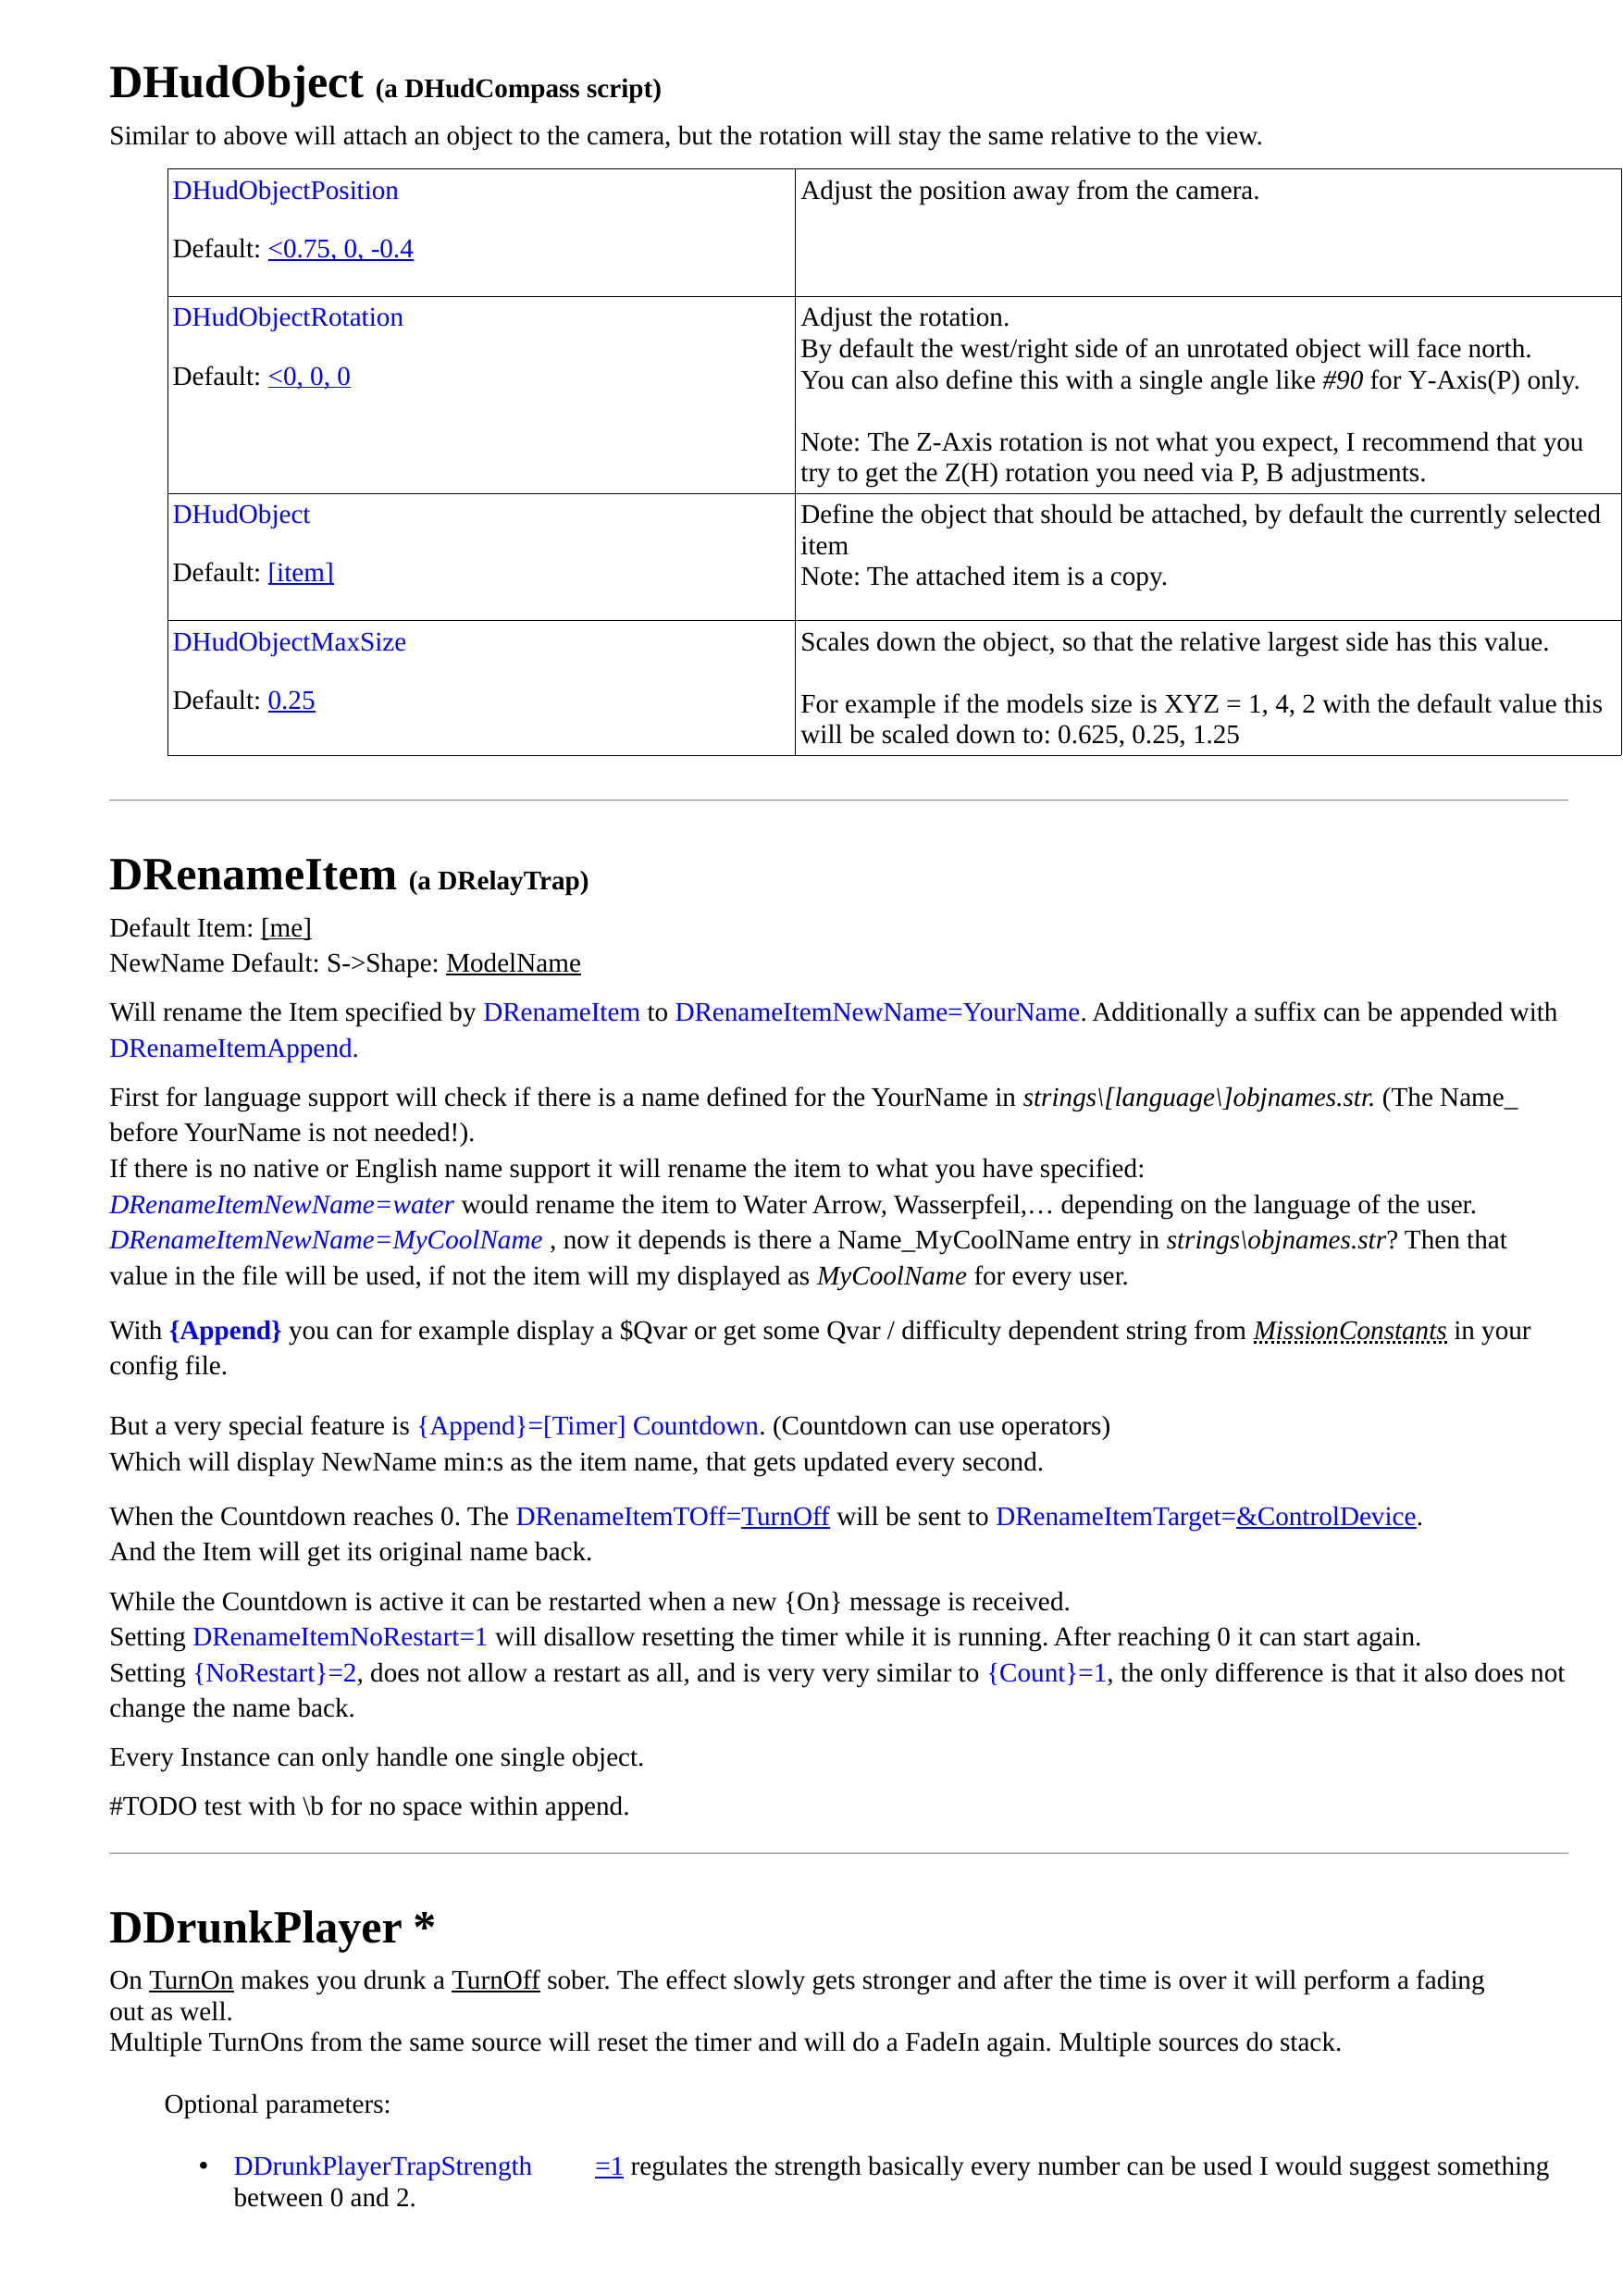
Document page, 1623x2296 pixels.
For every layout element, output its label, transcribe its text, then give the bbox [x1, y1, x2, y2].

text But a very special feature is {Append}=[Timer] Countdown. (Countdown can use operators) Which will display NewName min:s as the item name, that gets updated every second. [109, 1409, 1568, 1476]
text Default Item: [me] NewName Default: S->Shape: ModelName [109, 912, 1568, 978]
subtitle DRenameItem (a DRelayTrap) [109, 847, 1568, 900]
table_cell Scales down the object, so that the relative largest side has this value. For example if the models size is XYZ = 1, 4, 2 with the default value this will be scaled down to: 0.625, 0.25, 1.25 [796, 621, 1621, 755]
subtitle DHudObject (a DHudCompass script) [109, 55, 1568, 108]
table_cell DHudObject Default: [item] [168, 494, 795, 620]
text #TODO test with \b for no space within append. [109, 1790, 1568, 1821]
table_cell Define the object that should be attached, by default the currently selected item Note: The attached item is a copy. [796, 494, 1621, 620]
text Similar to above will attach an object to the camera, but the rotation will stay the same relative to the view. [109, 119, 1568, 151]
text When the Countdown reaches 0. The DRenameItemTOff=TurnOff will be sent to DRenameItemTarget=&ControlDevice. And the Item will get its original name back. [109, 1500, 1568, 1567]
table_cell Adjust the rotation. By default the west/right side of an unrotated object will face north. You can also define this with a single angle like #90 for Y-Axis(P) only. Note: The Z-Axis rotation is not what you expect, I recommend that you try to get the Z(H) rotation you need via P, B adjustments. [796, 297, 1621, 493]
text Every Instance can only handle one single object. [109, 1741, 1568, 1772]
text With {Append} you can for example display a $Qvar or get some Qvar / difficulty dependent string from MissionConstants in your config file. [109, 1314, 1568, 1381]
text On TurnOn makes you drunk a TurnOff sober. The effect slowly gets stronger and after the time is over it will perform a fading out as well. Multiple TurnOns from the same source will reset the timer and will do a FadeIn again. Multiple sources do stack. [109, 1964, 1514, 2089]
text First for language support will check if there is a name defined for the YourName in strings\[language\]objnames.str. (The Name_ before YourName is not needed!). If there is no native or English name support it will rename the item to what you have specified: DRenameItemNewName=water would rename the item to Water Arrow, Wasserpfeil,… depending on the language of the user. DRenameItemNewName=MyCoolName , now it depends is there a Name_MyCoolName entry in strings\objnames.str? Then that value in the file will be used, if not the item will my displayed as MyCoolName for every user. [109, 1081, 1568, 1290]
table_header Adjust the position away from the camera. [796, 169, 1621, 296]
text Optional parameters: [164, 2089, 1514, 2119]
table_cell DHudObjectMaxSize Default: 0.25 [168, 621, 795, 755]
table_cell DHudObjectRotation Default: <0, 0, 0 [168, 297, 795, 493]
text While the Countdown is active it can be restarted when a new {On} message is received. Setting DRenameItemNoRestart=1 will disallow resetting the timer while it is running. After reaching 0 it can start again. Setting {NoRestart}=2, does not allow a restart as all, and is very very similar to {Count}=1, the only difference is that it also does not change the name back. [109, 1585, 1568, 1723]
list DDrunkPlayerTrapStrength =1 regulates the strength basically every number can be used I would suggest something between 0 and 2. [199, 2150, 1568, 2212]
text Will rename the Item specified by DRenameItem to DRenameItemNewName=YourName. Additionally a suffix can be appended with DRenameItemAppend. [109, 996, 1568, 1062]
subtitle DDrunkPlayer * [109, 1899, 1568, 1953]
table_header DHudObjectPosition Default: <0.75, 0, -0.4 [168, 169, 795, 296]
